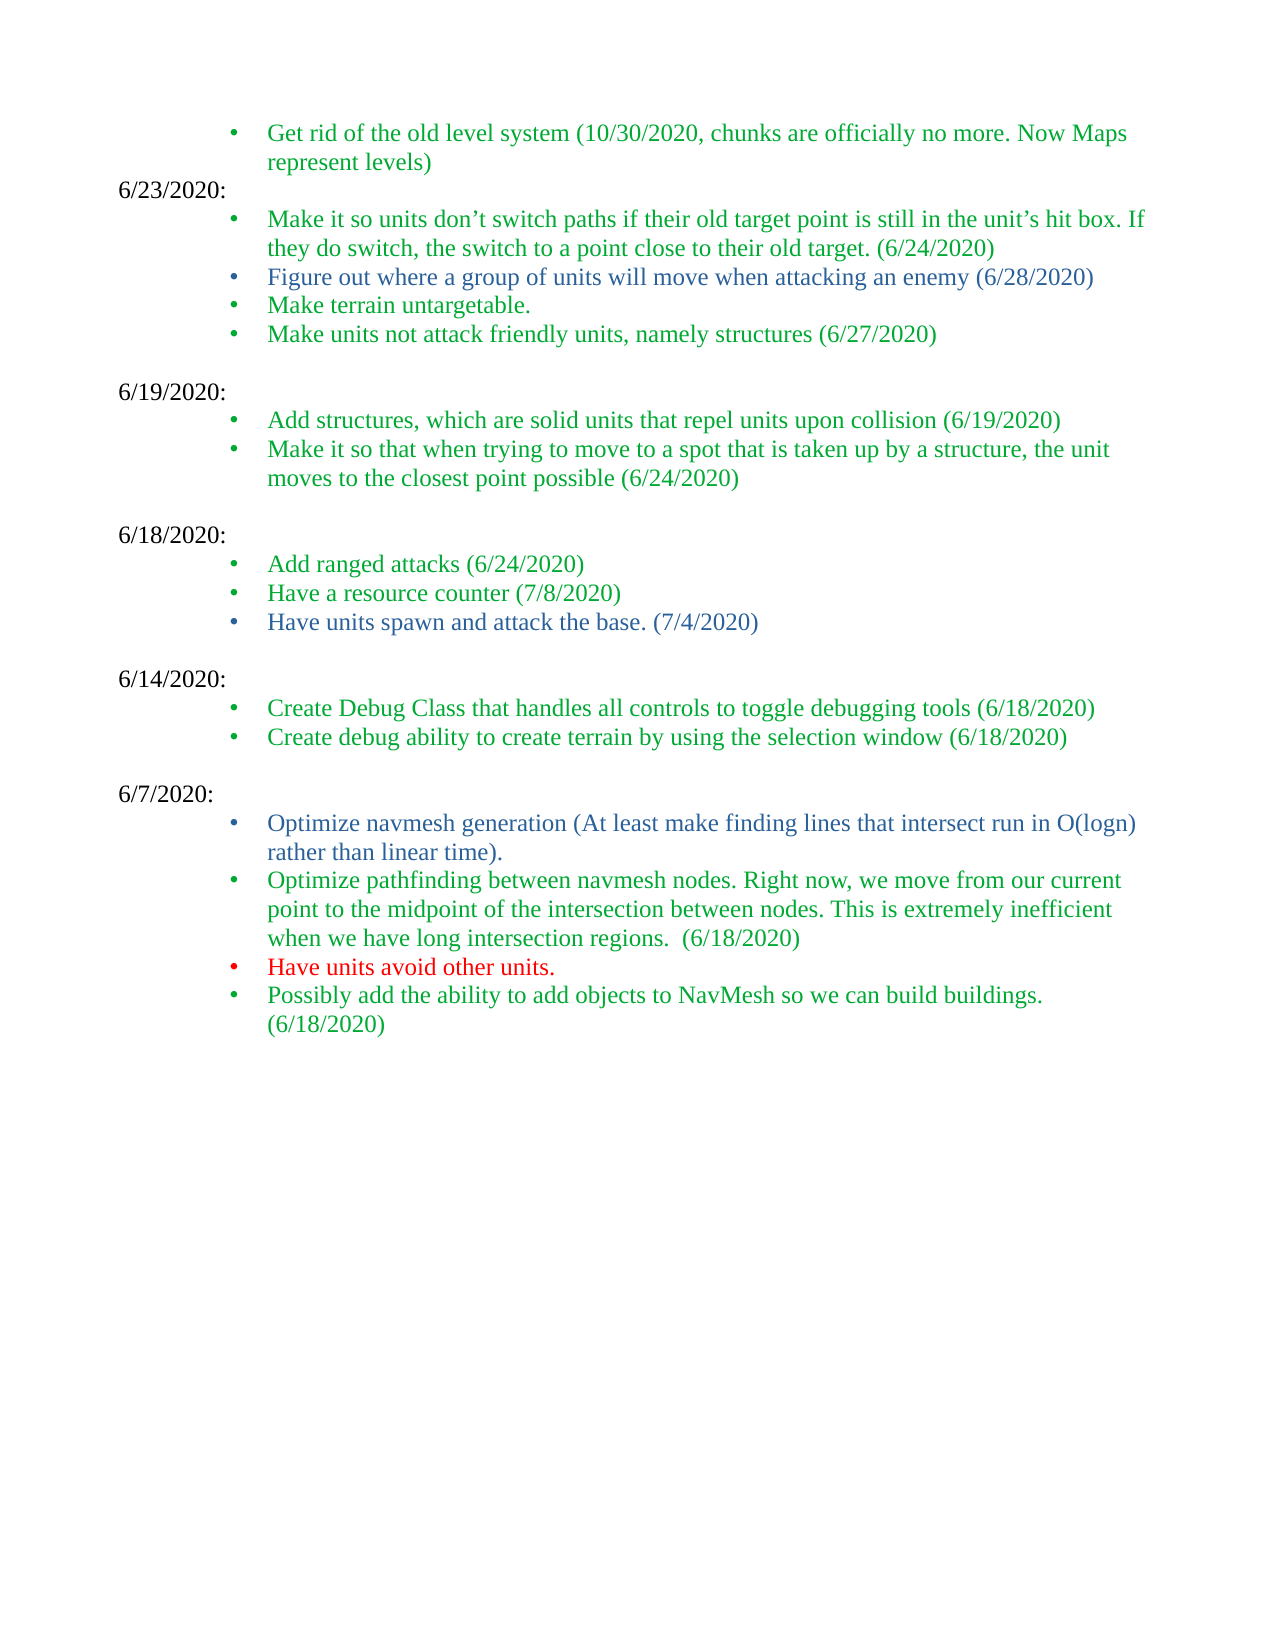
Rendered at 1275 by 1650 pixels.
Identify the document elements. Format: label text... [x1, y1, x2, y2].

text 6/18/2020: [118, 521, 1157, 549]
list Get rid of the old level system (10/30/2020, chunks are officially no more. Now Maps represent levels) [229, 118, 1157, 176]
list Make terrain untargetable. [229, 291, 1157, 319]
list Possibly add the ability to add objects to NavMesh so we can build buildings. (6/18/2020) [229, 981, 1157, 1038]
text 6/23/2020: [118, 176, 1157, 204]
list Add ranged attacks (6/24/2020) [229, 549, 1157, 578]
list Create Debug Class that handles all controls to toggle debugging tools (6/18/2020) [229, 693, 1157, 722]
list Create debug ability to create terrain by using the selection window (6/18/2020) [229, 722, 1157, 751]
list Have units avoid other units. [229, 952, 1157, 981]
list Figure out where a group of units will move when attacking an enemy (6/28/2020) [229, 262, 1157, 291]
text 6/7/2020: [118, 779, 1157, 808]
list Make it so that when trying to move to a spot that is taken up by a structure, the unit moves to the closest point possible (6/24/2020) [229, 434, 1157, 492]
list Optimize pathfinding between navmesh nodes. Right now, we move from our current point to the midpoint of the intersection between nodes. This is extremely inefficient when we have long intersection regions. (6/18/2020) [229, 866, 1157, 952]
list Have units spawn and attack the base. (7/4/2020) [229, 607, 1157, 636]
text 6/19/2020: [118, 377, 1157, 406]
list Add structures, which are solid units that repel units upon collision (6/19/2020) [229, 406, 1157, 434]
list Have a resource counter (7/8/2020) [229, 578, 1157, 607]
list Make units not attack friendly units, namely structures (6/27/2020) [229, 319, 1157, 348]
text 6/14/2020: [118, 664, 1157, 693]
list Make it so units don’t switch paths if their old target point is still in the unit’s hit box. If they do switch, the switch to a point close to their old target. (6/24/2020) [229, 204, 1157, 262]
list Optimize navmesh generation (At least make finding lines that intersect run in O(logn) rather than linear time). [229, 808, 1157, 866]
